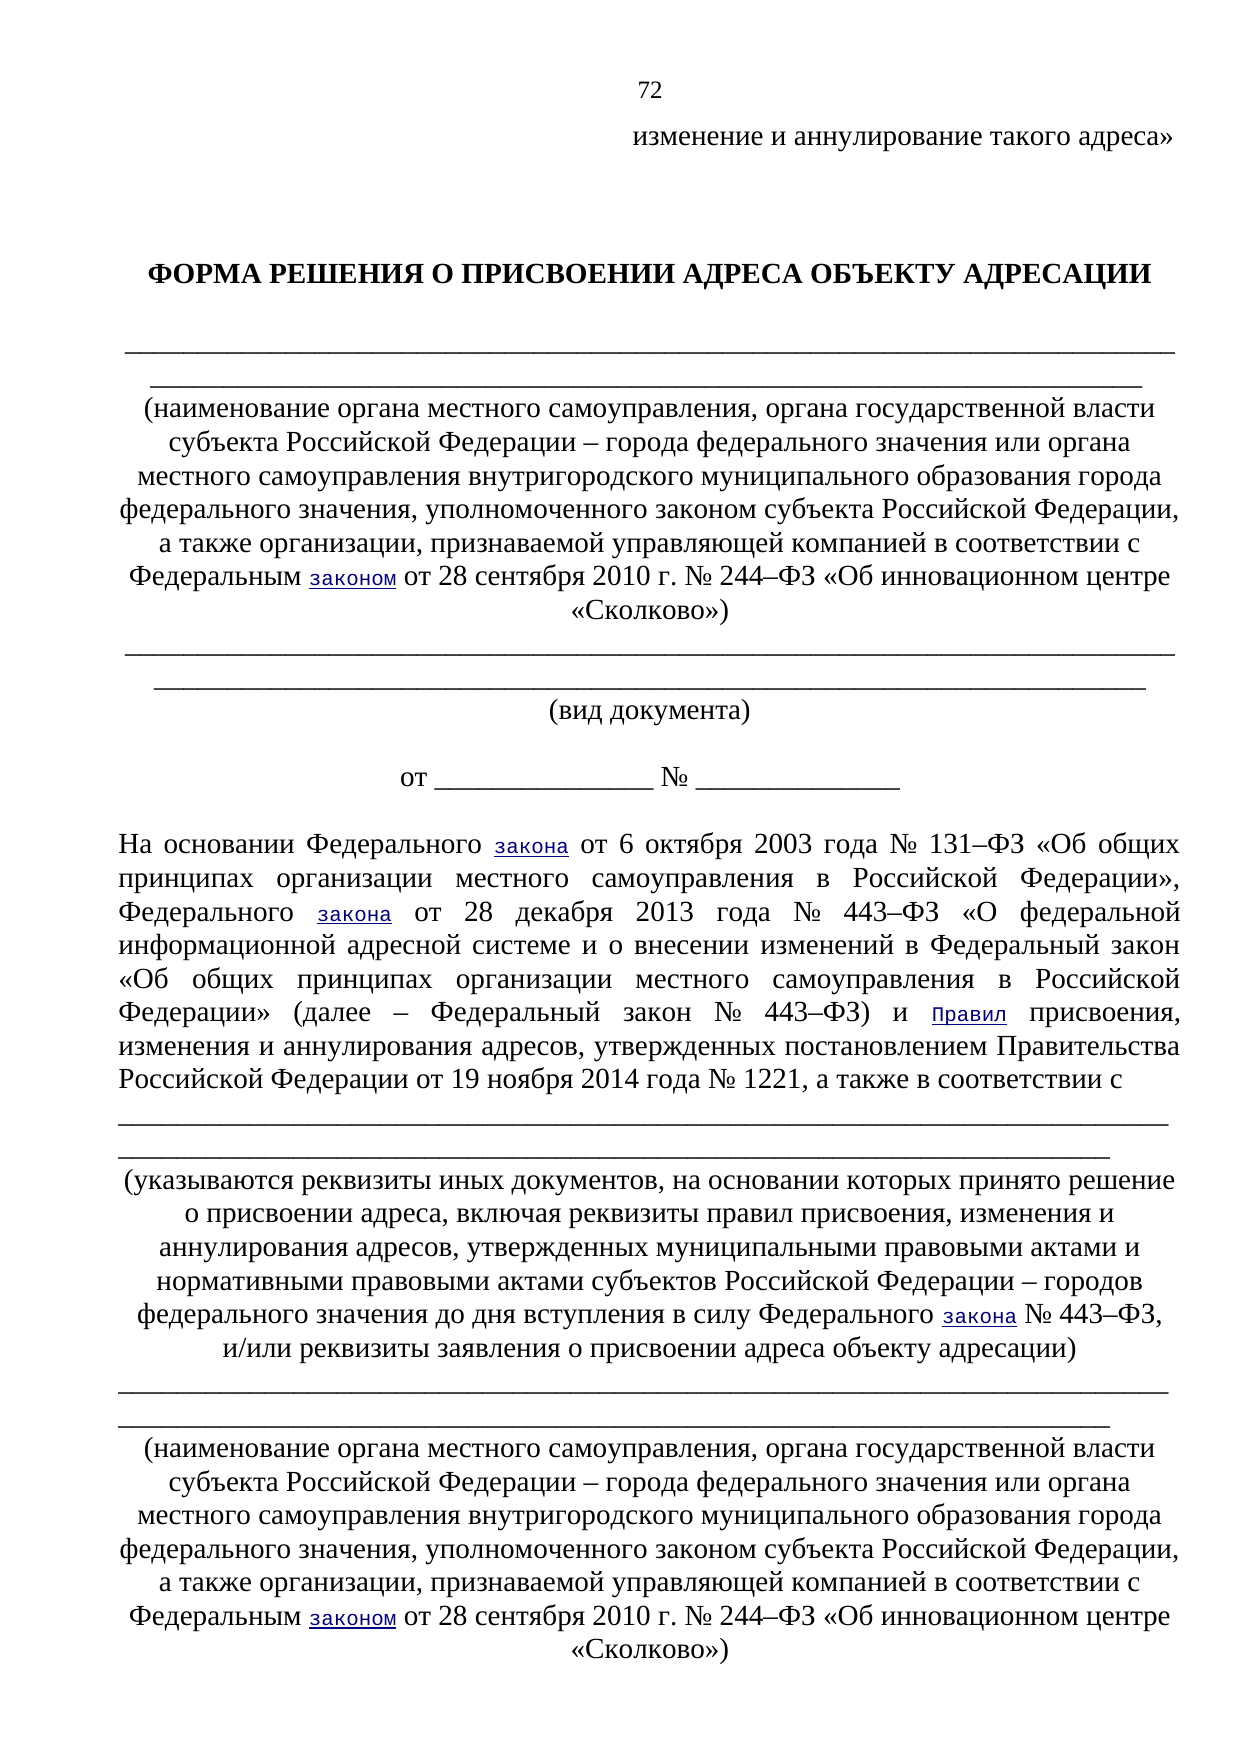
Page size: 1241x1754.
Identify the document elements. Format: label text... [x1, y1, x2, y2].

text (наименование органа местного самоуправления, органа государственной власти субъекта Российской Федерации – города федерального значения или органа местного самоуправления внутригородского муниципального образования города федерального значения, уполномоченного законом субъекта Российской Федерации, а также организации, признаваемой управляющей компанией в соответствии с Федеральным законом от 28 сентября 2010 г. № 244–ФЗ «Об инновационном центре «Сколково») [118, 1430, 1181, 1665]
text ____________________________________________________________________________________________________________________________________________ [118, 323, 1181, 391]
text от _______________ № ______________ [118, 759, 1181, 793]
text изменение и аннулирование такого адреса» [118, 118, 1181, 185]
subtitle ФОРМА РЕШЕНИЯ О ПРИСВОЕНИИ АДРЕСА ОБЪЕКТУ АДРЕСАЦИИ [118, 256, 1181, 290]
text (вид документа) [118, 692, 1181, 726]
text На основании Федерального закона от 6 октября 2003 года № 131–ФЗ «Об общих принципах организации местного самоуправления в Российской Федерации», Федерального закона от 28 декабря 2013 года № 443–ФЗ «О федеральной информационной адресной системе и о внесении изменений в Федеральный закон «Об общих принципах организации местного самоуправления в Российской Федерации» (далее – Федеральный закон № 443–ФЗ) и Правил присвоения, изменения и аннулирования адресов, утвержденных постановлением Правительства Российской Федерации от 19 ноября 2014 года № 1221, а также в соответствии с [118, 827, 1181, 1095]
text (указываются реквизиты иных документов, на основании которых принято решение о присвоении адреса, включая реквизиты правил присвоения, изменения и аннулирования адресов, утвержденных муниципальными правовыми актами и нормативными правовыми актами субъектов Российской Федерации – городов федерального значения до дня вступления в силу Федерального закона № 443–ФЗ, и/или реквизиты заявления о присвоении адреса объекту адресации) [118, 1162, 1181, 1363]
text ____________________________________________________________________________________________________________________________________________ [118, 1363, 1181, 1430]
text ____________________________________________________________________________________________________________________________________________ [118, 1095, 1181, 1162]
text (наименование органа местного самоуправления, органа государственной власти субъекта Российской Федерации – города федерального значения или органа местного самоуправления внутригородского муниципального образования города федерального значения, уполномоченного законом субъекта Российской Федерации, а также организации, признаваемой управляющей компанией в соответствии с Федеральным законом от 28 сентября 2010 г. № 244–ФЗ «Об инновационном центре «Сколково») ____________________________________________________________________________________________________________________________________________ [118, 391, 1181, 692]
